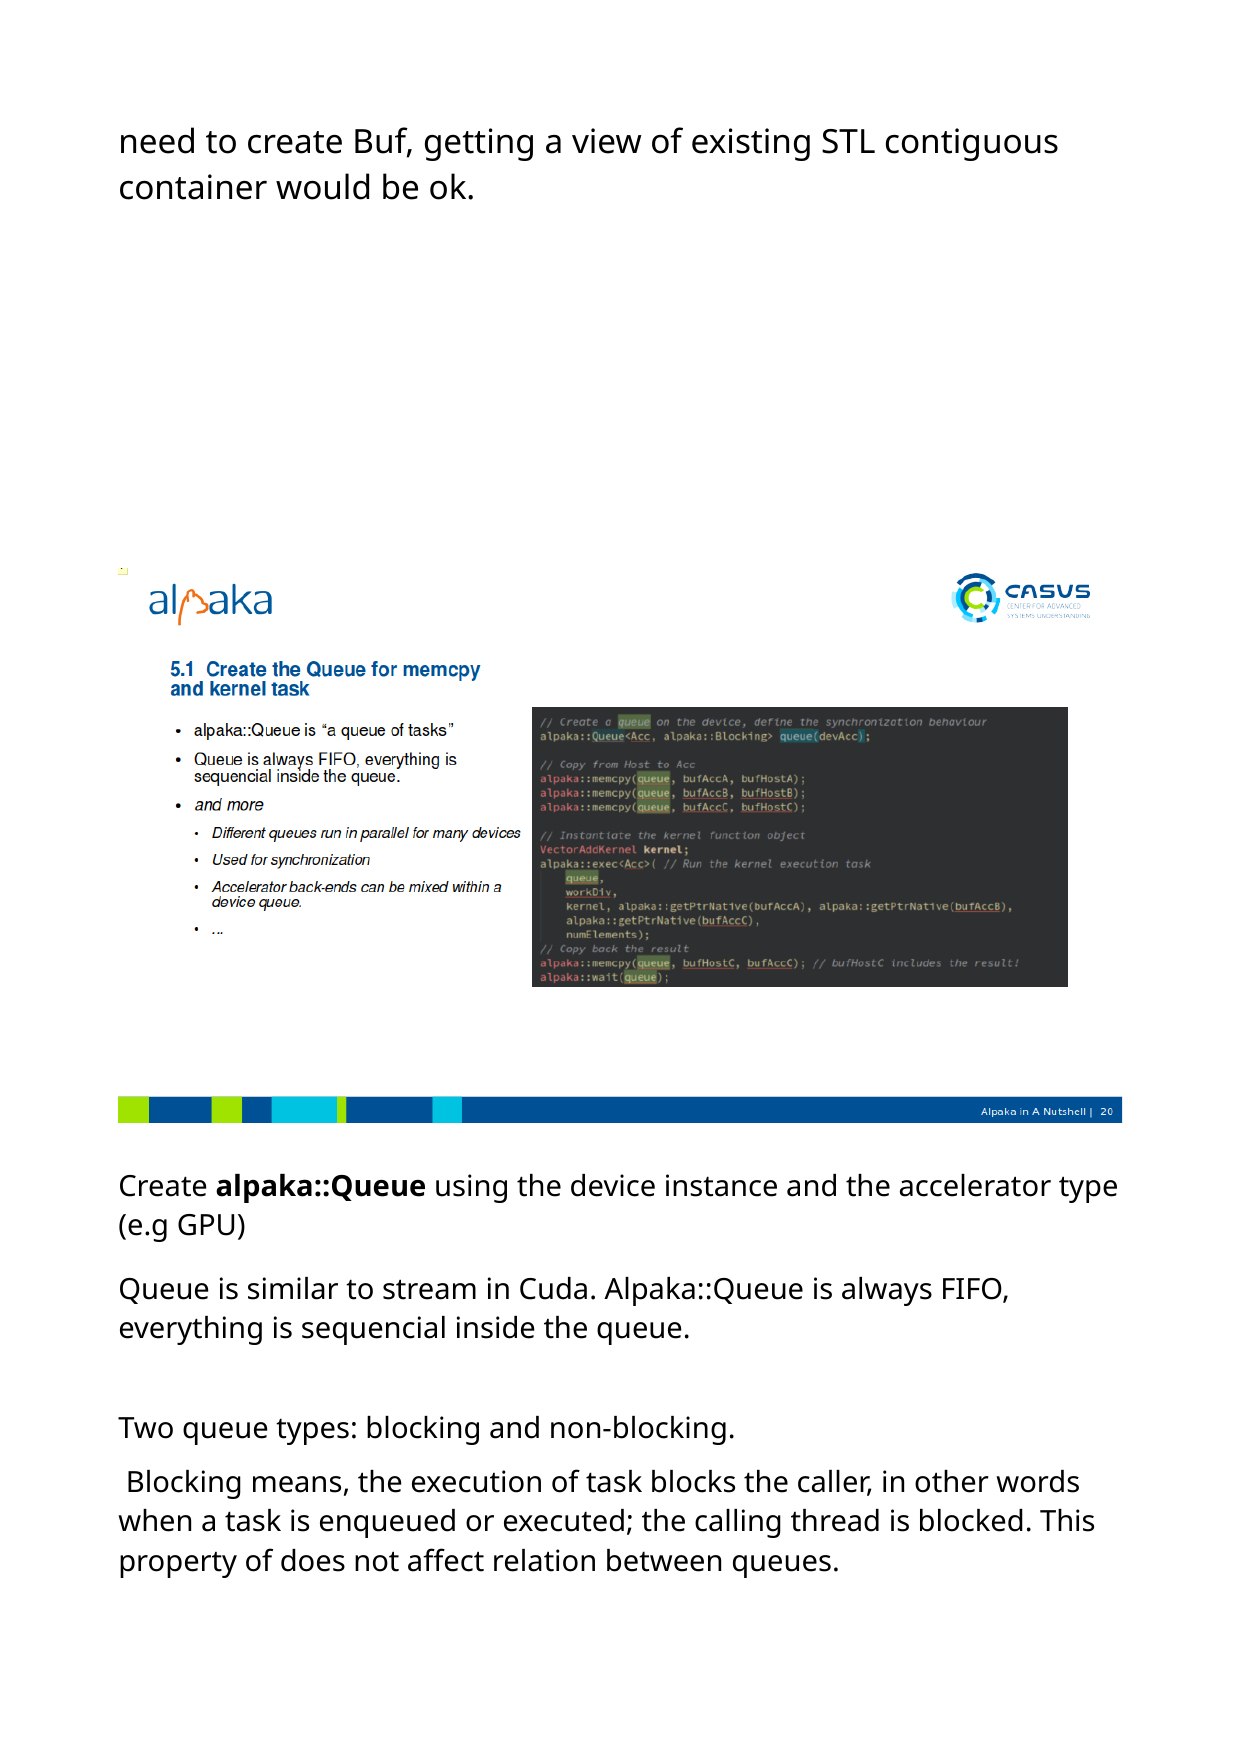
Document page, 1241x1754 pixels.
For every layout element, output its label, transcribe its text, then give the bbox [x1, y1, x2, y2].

text Two queue types: blocking and non-blocking. [118, 1408, 1122, 1447]
text Create alpaka::Queue using the device instance and the accelerator type (e.g GPU) [118, 1165, 1122, 1244]
text need to create Buf, getting a view of existing STL contiguous container would be ok. [118, 118, 1122, 209]
text Queue is similar to stream in Cuda. Alpaka::Queue is always FIFO, everything is sequencial inside the queue. [118, 1268, 1122, 1347]
picture [118, 568, 1123, 1123]
text Blocking means, the execution of task blocks the caller, in other words when a task is enqueued or executed; the calling thread is blocked. This property of does not affect relation between queues. [118, 1461, 1122, 1580]
